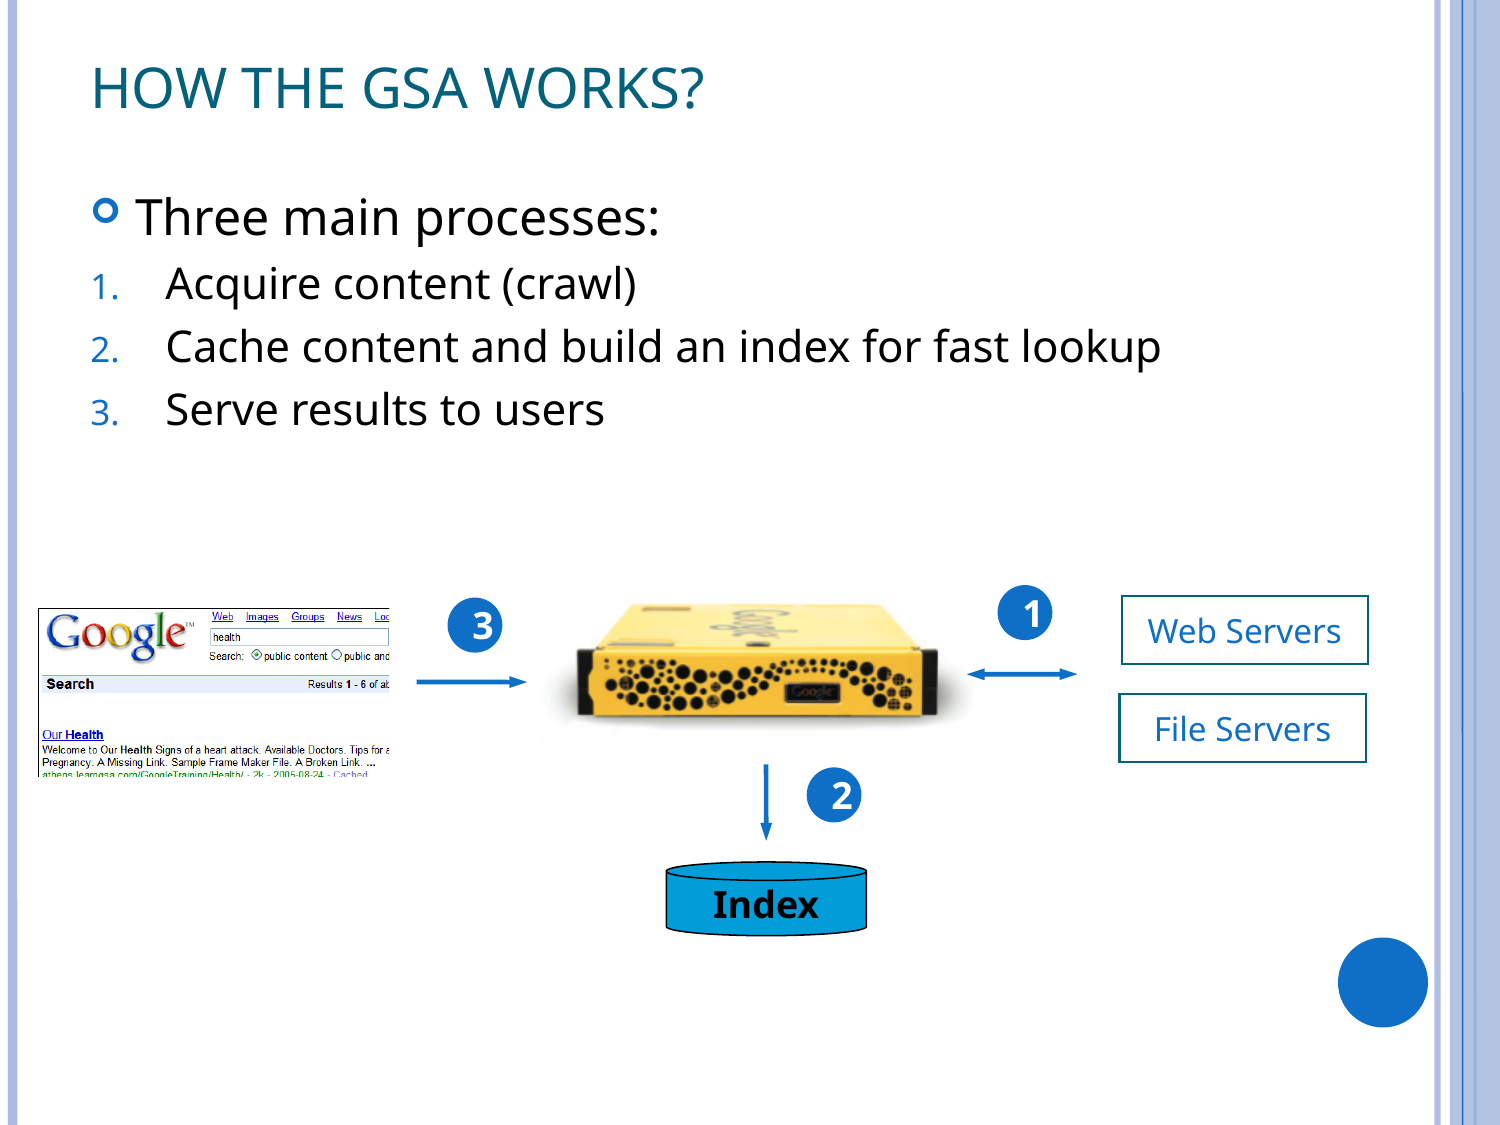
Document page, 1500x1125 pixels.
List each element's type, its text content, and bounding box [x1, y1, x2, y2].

text_box Web Servers [1122, 596, 1368, 664]
text_box 3 [449, 599, 501, 651]
picture [535, 583, 979, 743]
text_box Index [666, 861, 867, 936]
title How the GSA works? [75, 45, 1300, 126]
text_box 2 [809, 769, 860, 821]
text_box 1 [999, 587, 1051, 638]
picture [0, 600, 390, 777]
text_box Three main processes: Acquire content (crawl) Cache content and build an index for fast lookup Serve results to users [75, 177, 1426, 467]
text_box File Servers [1120, 694, 1366, 762]
